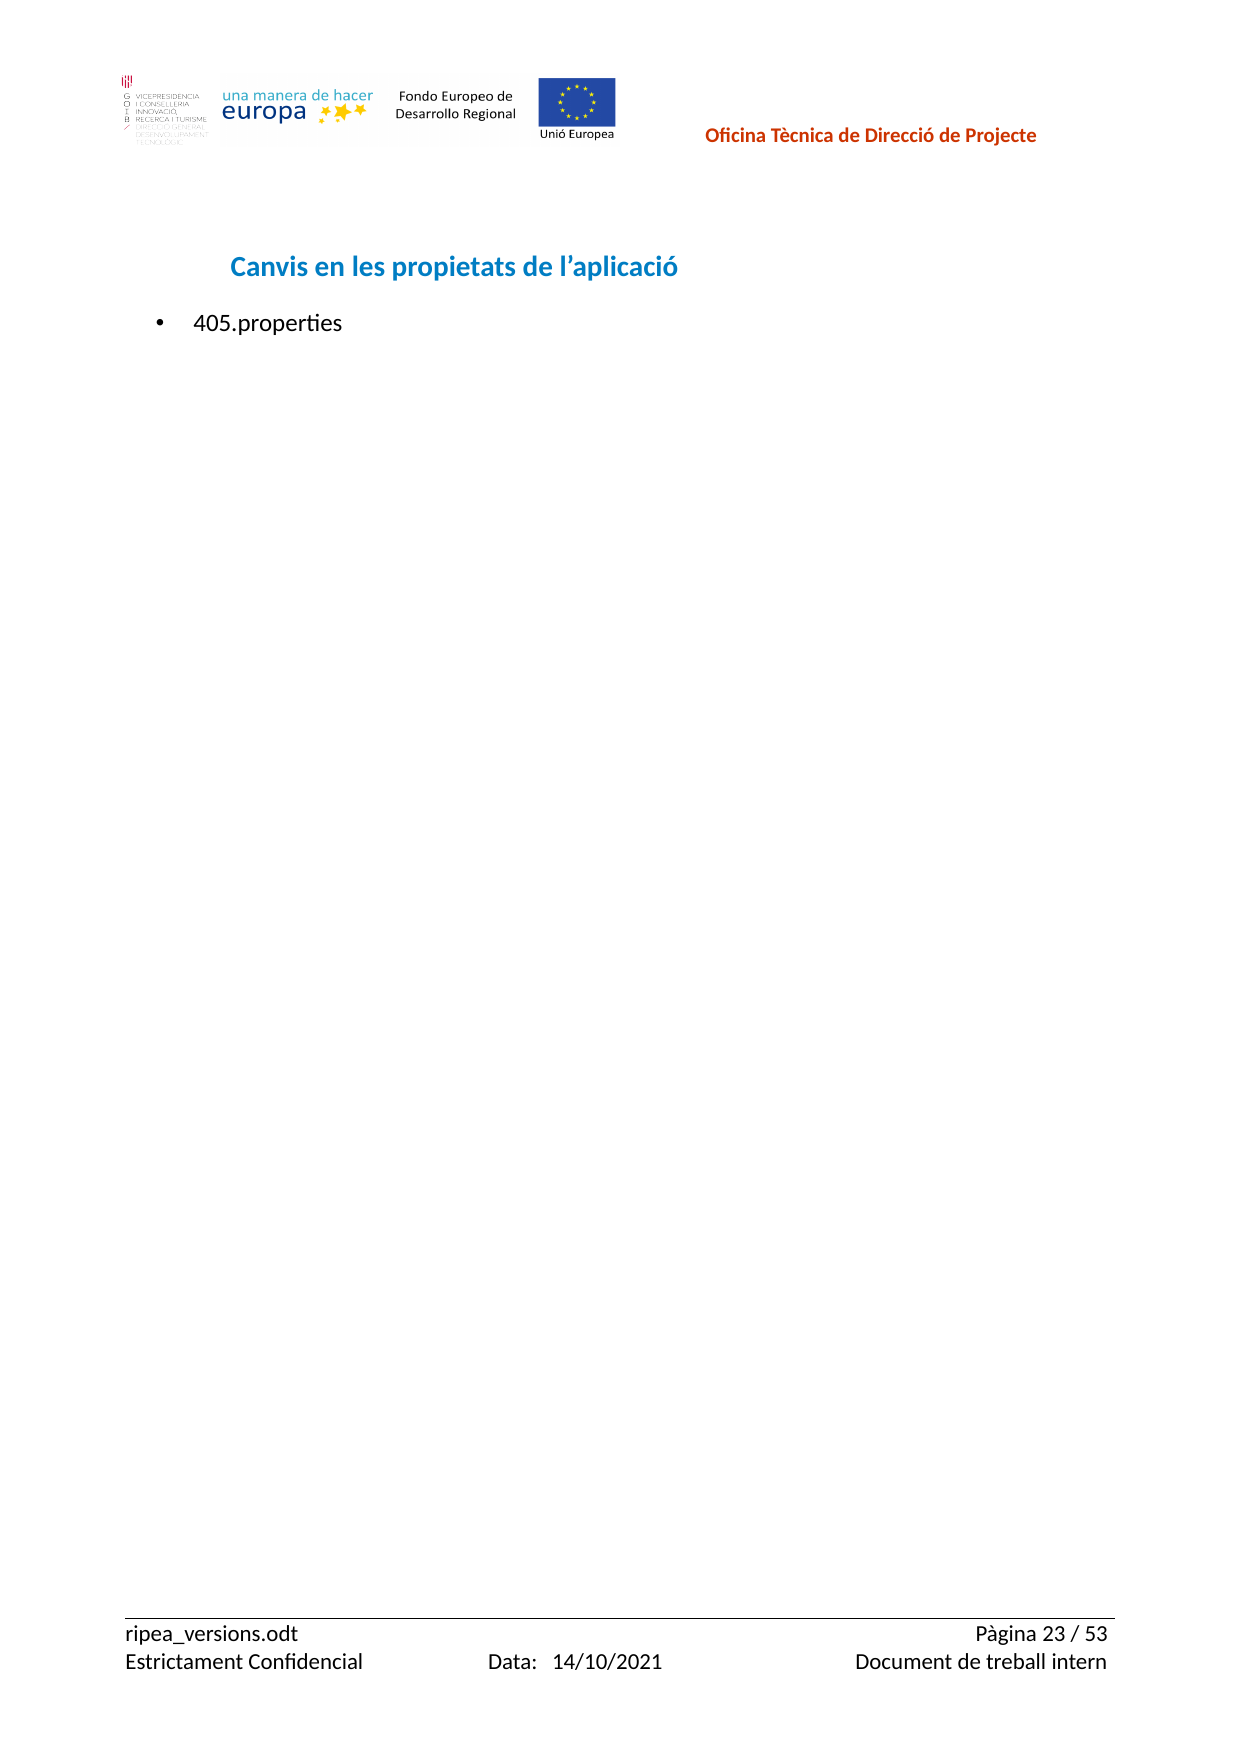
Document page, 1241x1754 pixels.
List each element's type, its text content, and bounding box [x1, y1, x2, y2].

picture [219, 73, 621, 147]
picture [118, 73, 213, 147]
subtitle Canvis en les propietats de l’aplicació [153, 248, 1122, 283]
list 405.properties [156, 307, 1122, 338]
